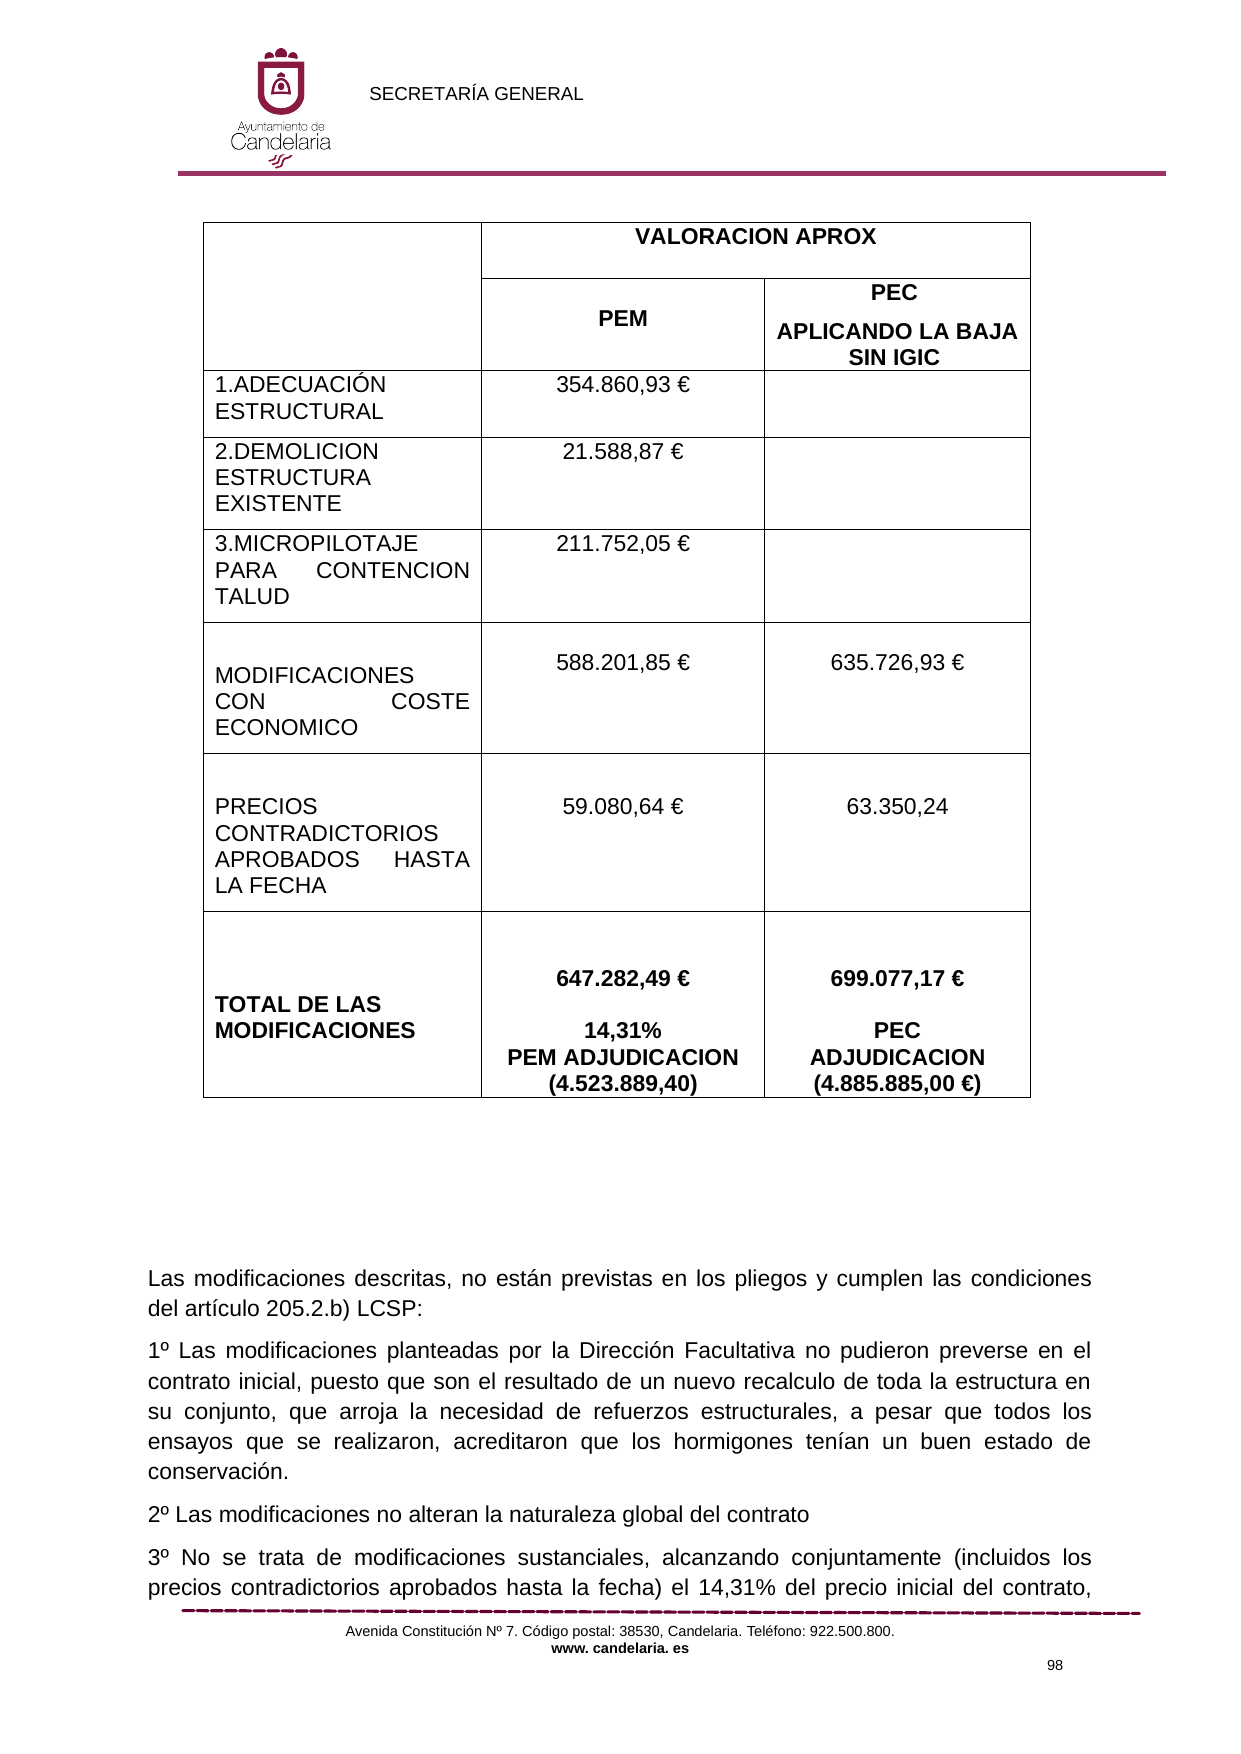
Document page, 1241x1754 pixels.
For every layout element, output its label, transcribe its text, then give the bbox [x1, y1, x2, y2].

table_cell 635.726,93 € [765, 623, 1030, 753]
table_cell 588.201,85 € [482, 623, 764, 753]
table_cell 211.752,05 € [482, 530, 764, 622]
table_cell TOTAL DE LAS MODIFICACIONES [204, 912, 481, 1097]
table_cell 354.860,93 € [482, 371, 764, 437]
table_cell 3.MICROPILOTAJE PARA CONTENCION TALUD [204, 530, 481, 622]
table_cell 647.282,49 € 14,31% PEM ADJUDICACION (4.523.889,40) [482, 912, 764, 1097]
table_header [204, 223, 481, 370]
table_cell 59.080,64 € [482, 754, 764, 911]
table_cell 21.588,87 € [482, 438, 764, 529]
table_cell [765, 438, 1030, 529]
text 2º Las modificaciones no alteran la naturaleza global del contrato [148, 1501, 1092, 1527]
text 3º No se trata de modificaciones sustanciales, alcanzando conjuntamente (incluidos los precios contradictorios aprobados hasta la fecha) el 14,31% del precio inicial del contrato, [148, 1544, 1092, 1600]
table_cell PRECIOS CONTRADICTORIOS APROBADOS HASTA LA FECHA [204, 754, 481, 911]
text 1º Las modificaciones planteadas por la Dirección Facultativa no pudieron preverse en el contrato inicial, puesto que son el resultado de un nuevo recalculo de toda la estructura en su conjunto, que arroja la necesidad de refuerzos estructurales, a pesar que todos los ensayos que se realizaron, acreditaron que los hormigones tenían un buen estado de conservación. [148, 1337, 1092, 1485]
table_cell PEC APLICANDO LA BAJA SIN IGIC [765, 279, 1030, 370]
table_cell MODIFICACIONES CON COSTE ECONOMICO [204, 623, 481, 753]
text Las modificaciones descritas, no están previstas en los pliegos y cumplen las condiciones del artículo 205.2.b) LCSP: [148, 1264, 1092, 1321]
table_cell 1.ADECUACIÓN ESTRUCTURAL [204, 371, 481, 437]
table_cell 2.DEMOLICION ESTRUCTURA EXISTENTE [204, 438, 481, 529]
table_header VALORACION APROX [482, 223, 1030, 278]
table_cell [765, 371, 1030, 437]
table_cell 699.077,17 € PEC ADJUDICACION (4.885.885,00 €) [765, 912, 1030, 1097]
table_cell 63.350,24 [765, 754, 1030, 911]
table_cell [765, 530, 1030, 622]
table_cell PEM [482, 279, 764, 370]
